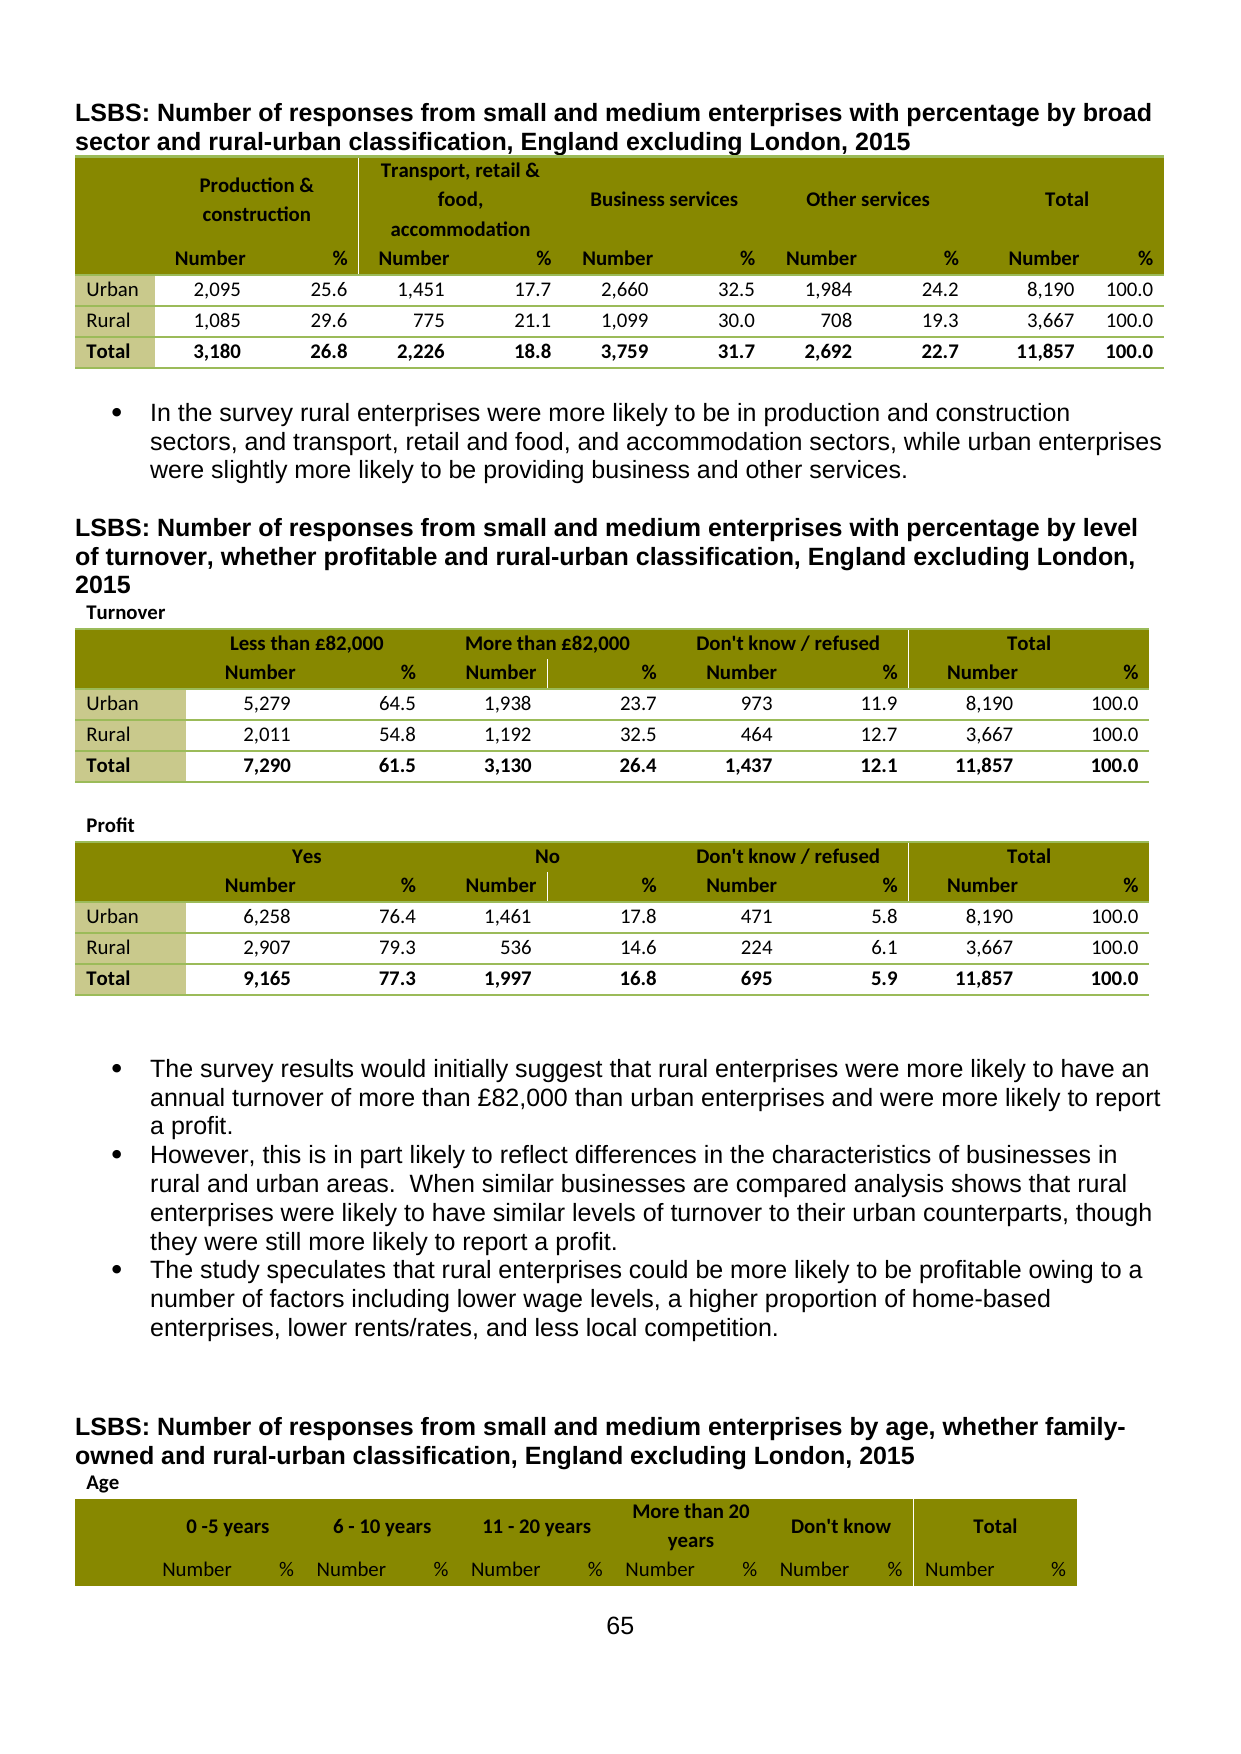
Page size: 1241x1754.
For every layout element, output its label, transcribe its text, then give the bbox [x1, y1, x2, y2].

table_cell 1,437 [668, 752, 788, 781]
table_cell % [548, 872, 668, 901]
table_cell Total [909, 630, 1149, 659]
table_cell % [1029, 872, 1149, 901]
table_cell 224 [668, 934, 788, 963]
table_cell 5.9 [788, 965, 908, 994]
table_header Total [970, 158, 1164, 245]
table_cell Total [914, 1499, 1077, 1557]
table_cell % [307, 872, 427, 901]
table_cell Rural [75, 721, 186, 750]
table_cell Yes [186, 843, 427, 872]
table_cell % [397, 1557, 459, 1586]
table_cell 464 [668, 721, 788, 750]
table_cell Number [768, 1557, 860, 1586]
table_header [307, 599, 427, 628]
table_cell [307, 783, 427, 812]
table_header [706, 1470, 768, 1498]
table_cell No [427, 843, 668, 872]
table_cell % [706, 1557, 768, 1586]
table_cell 8,190 [909, 903, 1029, 932]
list In the survey rural enterprises were more likely to be in production and construction sectors, and transport, retail and food, and accommodation sectors, while urban enterprises were slightly more likely to be providing business and other services. [112, 398, 1165, 484]
table_header [614, 1470, 706, 1498]
table_cell Number [427, 872, 547, 901]
table_cell Less than £82,000 [186, 630, 427, 659]
table_cell % [1006, 1557, 1077, 1586]
table_cell 3,667 [909, 934, 1029, 963]
table_cell Don't know / refused [668, 630, 908, 659]
table_header [551, 1470, 614, 1498]
table_cell Number [562, 245, 664, 274]
table_cell 23.7 [548, 690, 668, 719]
table_cell Rural [75, 307, 155, 336]
table_cell 973 [668, 690, 788, 719]
table_cell 5.8 [788, 903, 908, 932]
table_cell 6 - 10 years [305, 1499, 459, 1557]
table_cell [909, 783, 1029, 812]
table_cell 32.5 [548, 721, 668, 750]
table_cell [75, 1499, 151, 1557]
table_header [151, 1470, 243, 1498]
table_header [668, 599, 788, 628]
table_cell 708 [766, 307, 868, 336]
table_cell 16.8 [548, 965, 668, 994]
table_cell Number [427, 659, 547, 688]
table_cell 18.8 [460, 338, 562, 367]
table_cell [75, 1557, 151, 1586]
table_cell 29.6 [257, 307, 358, 336]
table_cell 1,085 [155, 307, 257, 336]
table_cell 76.4 [307, 903, 427, 932]
table_cell 3,667 [909, 721, 1029, 750]
table_cell Number [914, 1557, 1006, 1586]
table_cell Number [668, 872, 788, 901]
table_cell Number [909, 659, 1029, 688]
table_cell [75, 783, 186, 812]
table_cell 54.8 [307, 721, 427, 750]
table_cell 100.0 [1029, 752, 1149, 781]
table_cell 17.7 [460, 276, 562, 305]
table_cell Total [75, 338, 155, 367]
table_cell [75, 872, 186, 901]
table_header [909, 599, 1029, 628]
table_cell Rural [75, 934, 186, 963]
table_cell % [257, 245, 358, 274]
table_cell 3,667 [970, 307, 1090, 336]
table_cell 8,190 [970, 276, 1090, 305]
table_cell 100.0 [1029, 903, 1149, 932]
table_cell More than £82,000 [427, 630, 668, 659]
table_cell 1,451 [359, 276, 460, 305]
table_cell Total [75, 965, 186, 994]
table_cell [75, 843, 186, 872]
text LSBS: Number of responses from small and medium enterprises with percentage by level of turnover, whether profitable and rural-urban classification, England excluding London, 2015 [75, 513, 1165, 599]
table_cell % [1090, 245, 1164, 274]
table_cell [668, 783, 788, 812]
table_header Turnover [75, 599, 186, 628]
list However, this is in part likely to reflect differences in the characteristics of businesses in rural and urban areas. When similar businesses are compared analysis shows that rural enterprises were likely to have similar levels of turnover to their urban counterparts, though they were still more likely to report a profit. [112, 1140, 1165, 1255]
table_cell % [243, 1557, 305, 1586]
table_cell Number [186, 659, 307, 688]
table_header [427, 599, 547, 628]
table_cell [1029, 812, 1149, 841]
table_cell Number [186, 872, 307, 901]
table_cell 100.0 [1090, 276, 1164, 305]
table_cell 3,759 [562, 338, 664, 367]
table_cell [75, 630, 186, 659]
table_cell % [664, 245, 766, 274]
table_cell % [460, 245, 562, 274]
table_cell % [868, 245, 970, 274]
table_cell % [788, 659, 908, 688]
table_cell 100.0 [1090, 307, 1164, 336]
table_cell 14.6 [548, 934, 668, 963]
table_header [459, 1470, 551, 1498]
table_cell % [860, 1557, 913, 1586]
table_cell 1,099 [562, 307, 664, 336]
table_cell Number [359, 245, 460, 274]
table_cell 3,180 [155, 338, 257, 367]
list The survey results would initially suggest that rural enterprises were more likely to have an annual turnover of more than £82,000 than urban enterprises and were more likely to report a profit. [112, 1054, 1165, 1140]
table_cell 0 -5 years [151, 1499, 305, 1557]
table_cell Number [155, 245, 257, 274]
table_cell Total [909, 843, 1149, 872]
table_cell 11,857 [909, 752, 1029, 781]
table_cell 19.3 [868, 307, 970, 336]
table_cell 100.0 [1029, 965, 1149, 994]
table_cell [668, 812, 788, 841]
table_cell 32.5 [664, 276, 766, 305]
table_cell Profit [75, 812, 186, 841]
table_cell 25.6 [257, 276, 358, 305]
table_cell More than 20 years [614, 1499, 768, 1557]
table_cell 11,857 [909, 965, 1029, 994]
table_cell 11.9 [788, 690, 908, 719]
table_cell [307, 812, 427, 841]
list The study speculates that rural enterprises could be more likely to be profitable owing to a number of factors including lower wage levels, a higher proportion of home-based enterprises, lower rents/rates, and less local competition. [112, 1255, 1165, 1342]
table_cell % [307, 659, 427, 688]
text LSBS: Number of responses from small and medium enterprises with percentage by broad sector and rural-urban classification, England excluding London, 2015 [75, 98, 1165, 155]
table_cell [788, 783, 908, 812]
table_cell 6,258 [186, 903, 307, 932]
table_cell 61.5 [307, 752, 427, 781]
table_cell Total [75, 752, 186, 781]
table_cell % [788, 872, 908, 901]
table_cell 7,290 [186, 752, 307, 781]
table_cell 11,857 [970, 338, 1090, 367]
table_header [768, 1470, 860, 1498]
table_header [397, 1470, 459, 1498]
table_cell Number [151, 1557, 243, 1586]
table_cell [1029, 783, 1149, 812]
table_header Production & construction [155, 158, 358, 245]
table_cell 21.1 [460, 307, 562, 336]
table_cell 3,130 [427, 752, 547, 781]
table_cell Urban [75, 276, 155, 305]
table_header [788, 599, 908, 628]
table_header [243, 1470, 305, 1498]
table_cell 30.0 [664, 307, 766, 336]
table_cell 31.7 [664, 338, 766, 367]
table_cell 1,984 [766, 276, 868, 305]
table_header Age [75, 1470, 151, 1498]
table_cell 8,190 [909, 690, 1029, 719]
table_cell [548, 812, 668, 841]
table_cell 17.8 [548, 903, 668, 932]
table_cell 100.0 [1029, 690, 1149, 719]
table_cell 1,997 [427, 965, 547, 994]
table_header Business services [562, 158, 766, 245]
table_cell 2,907 [186, 934, 307, 963]
table_cell 77.3 [307, 965, 427, 994]
table_cell Number [970, 245, 1090, 274]
table_cell [427, 812, 547, 841]
table_cell % [551, 1557, 614, 1586]
table_cell [186, 812, 307, 841]
table_header [914, 1470, 1006, 1498]
table_cell 100.0 [1029, 721, 1149, 750]
table_cell Number [459, 1557, 551, 1586]
table_cell 1,192 [427, 721, 547, 750]
table_cell 471 [668, 903, 788, 932]
table_header Other services [766, 158, 970, 245]
table_cell 22.7 [868, 338, 970, 367]
table_cell Number [909, 872, 1029, 901]
table_cell 9,165 [186, 965, 307, 994]
table_cell 100.0 [1029, 934, 1149, 963]
table_header [1029, 599, 1149, 628]
table_header Transport, retail & food, accommodation [359, 158, 562, 245]
table_cell 12.1 [788, 752, 908, 781]
table_cell Don't know [768, 1499, 913, 1557]
table_cell 12.7 [788, 721, 908, 750]
table_cell 11 - 20 years [459, 1499, 614, 1557]
table_cell 2,011 [186, 721, 307, 750]
table_cell [75, 245, 155, 274]
table_cell 26.8 [257, 338, 358, 367]
table_cell 79.3 [307, 934, 427, 963]
table_cell [75, 659, 186, 688]
table_cell % [548, 659, 668, 688]
table_cell 2,660 [562, 276, 664, 305]
table_header [305, 1470, 397, 1498]
table_header [860, 1470, 913, 1498]
table_cell Urban [75, 690, 186, 719]
table_cell 1,938 [427, 690, 547, 719]
table_cell Urban [75, 903, 186, 932]
table_cell [548, 783, 668, 812]
table_cell % [1029, 659, 1149, 688]
table_cell 2,095 [155, 276, 257, 305]
table_cell Don't know / refused [668, 843, 908, 872]
table_cell 775 [359, 307, 460, 336]
table_header [548, 599, 668, 628]
table_cell 24.2 [868, 276, 970, 305]
table_cell [186, 783, 307, 812]
table_cell 2,692 [766, 338, 868, 367]
table_header [1006, 1470, 1077, 1498]
text LSBS: Number of responses from small and medium enterprises by age, whether family-owned and rural-urban classification, England excluding London, 2015 [75, 1412, 1165, 1469]
table_cell 26.4 [548, 752, 668, 781]
table_cell [427, 783, 547, 812]
table_cell Number [614, 1557, 706, 1586]
table_header [186, 599, 307, 628]
table_cell 1,461 [427, 903, 547, 932]
table_cell 64.5 [307, 690, 427, 719]
table_cell 6.1 [788, 934, 908, 963]
table_cell 100.0 [1090, 338, 1164, 367]
table_cell 695 [668, 965, 788, 994]
table_cell 2,226 [359, 338, 460, 367]
table_cell 536 [427, 934, 547, 963]
table_cell Number [766, 245, 868, 274]
table_cell [909, 812, 1029, 841]
table_header [75, 158, 155, 245]
table_cell 5,279 [186, 690, 307, 719]
table_cell [788, 812, 908, 841]
table_cell Number [668, 659, 788, 688]
table_cell Number [305, 1557, 397, 1586]
